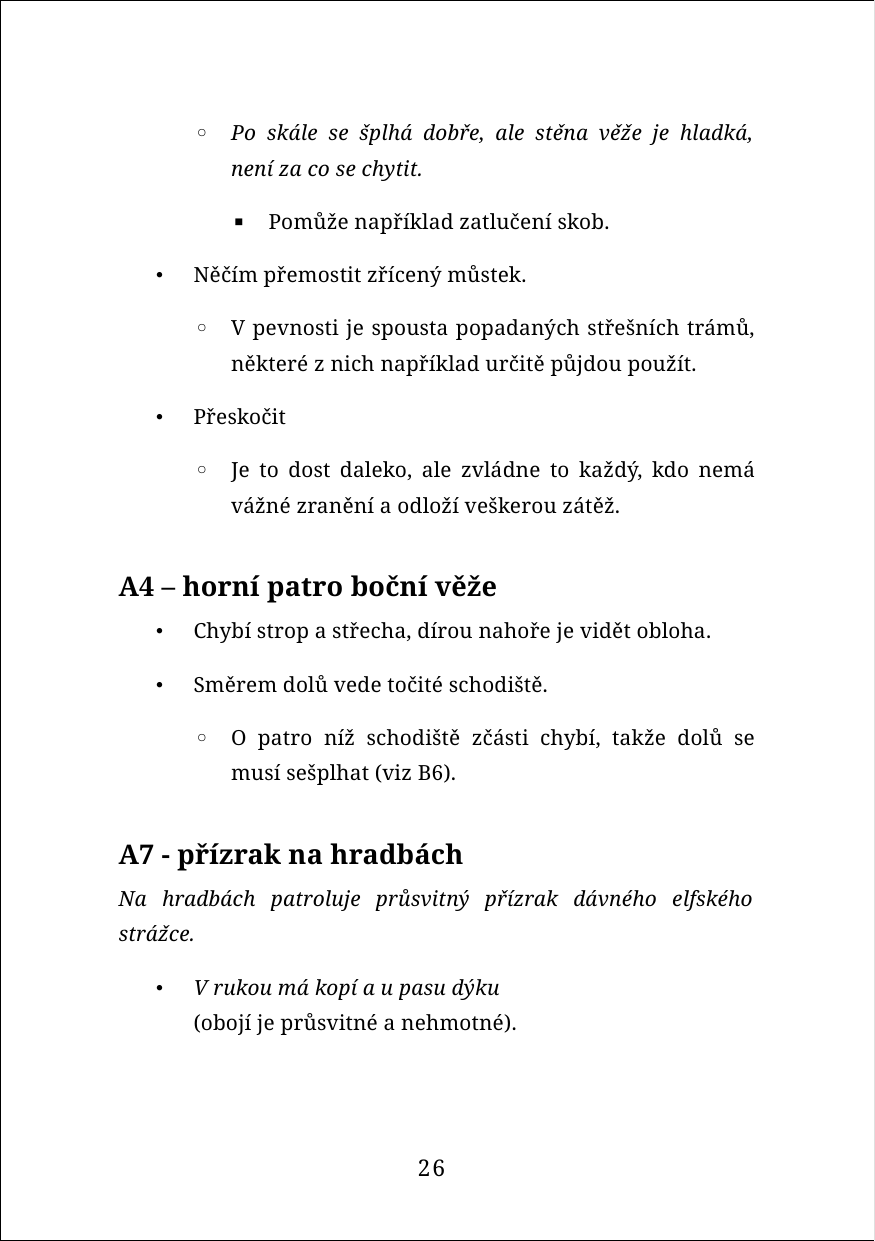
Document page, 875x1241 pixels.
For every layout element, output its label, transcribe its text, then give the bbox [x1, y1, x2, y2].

list Po skále se šplhá dobře, ale stěna věže je hladká, není za co se chytit. [193, 118, 756, 182]
list Přeskočit [156, 402, 756, 431]
list V pevnosti je spousta popadaných střešních trámů, některé z nich například určitě půjdou použít. [193, 313, 756, 377]
subtitle A4 – horní patro boční věže [118, 568, 756, 605]
list O patro níž schodiště zčásti chybí, takže dolů se musí sešplhat (viz B6). [193, 723, 756, 787]
list Pomůže například zatlučení skob. [231, 207, 756, 235]
text Na hradbách patroluje průsvitný přízrak dávného elfského strážce. [118, 884, 756, 948]
list Směrem dolů vede točité schodiště. [156, 670, 756, 698]
subtitle A7 - přízrak na hradbách [118, 835, 756, 872]
list Chybí strop a střecha, dírou nahoře je vidět obloha. [156, 616, 756, 645]
list Je to dost daleko, ale zvládne to každý, kdo nemá vážné zranění a odloží veškerou zátěž. [193, 455, 756, 519]
list V rukou má kopí a u pasu dýku (obojí je průsvitné a nehmotné). [156, 973, 756, 1037]
list Něčím přemostit zřícený můstek. [156, 260, 756, 289]
